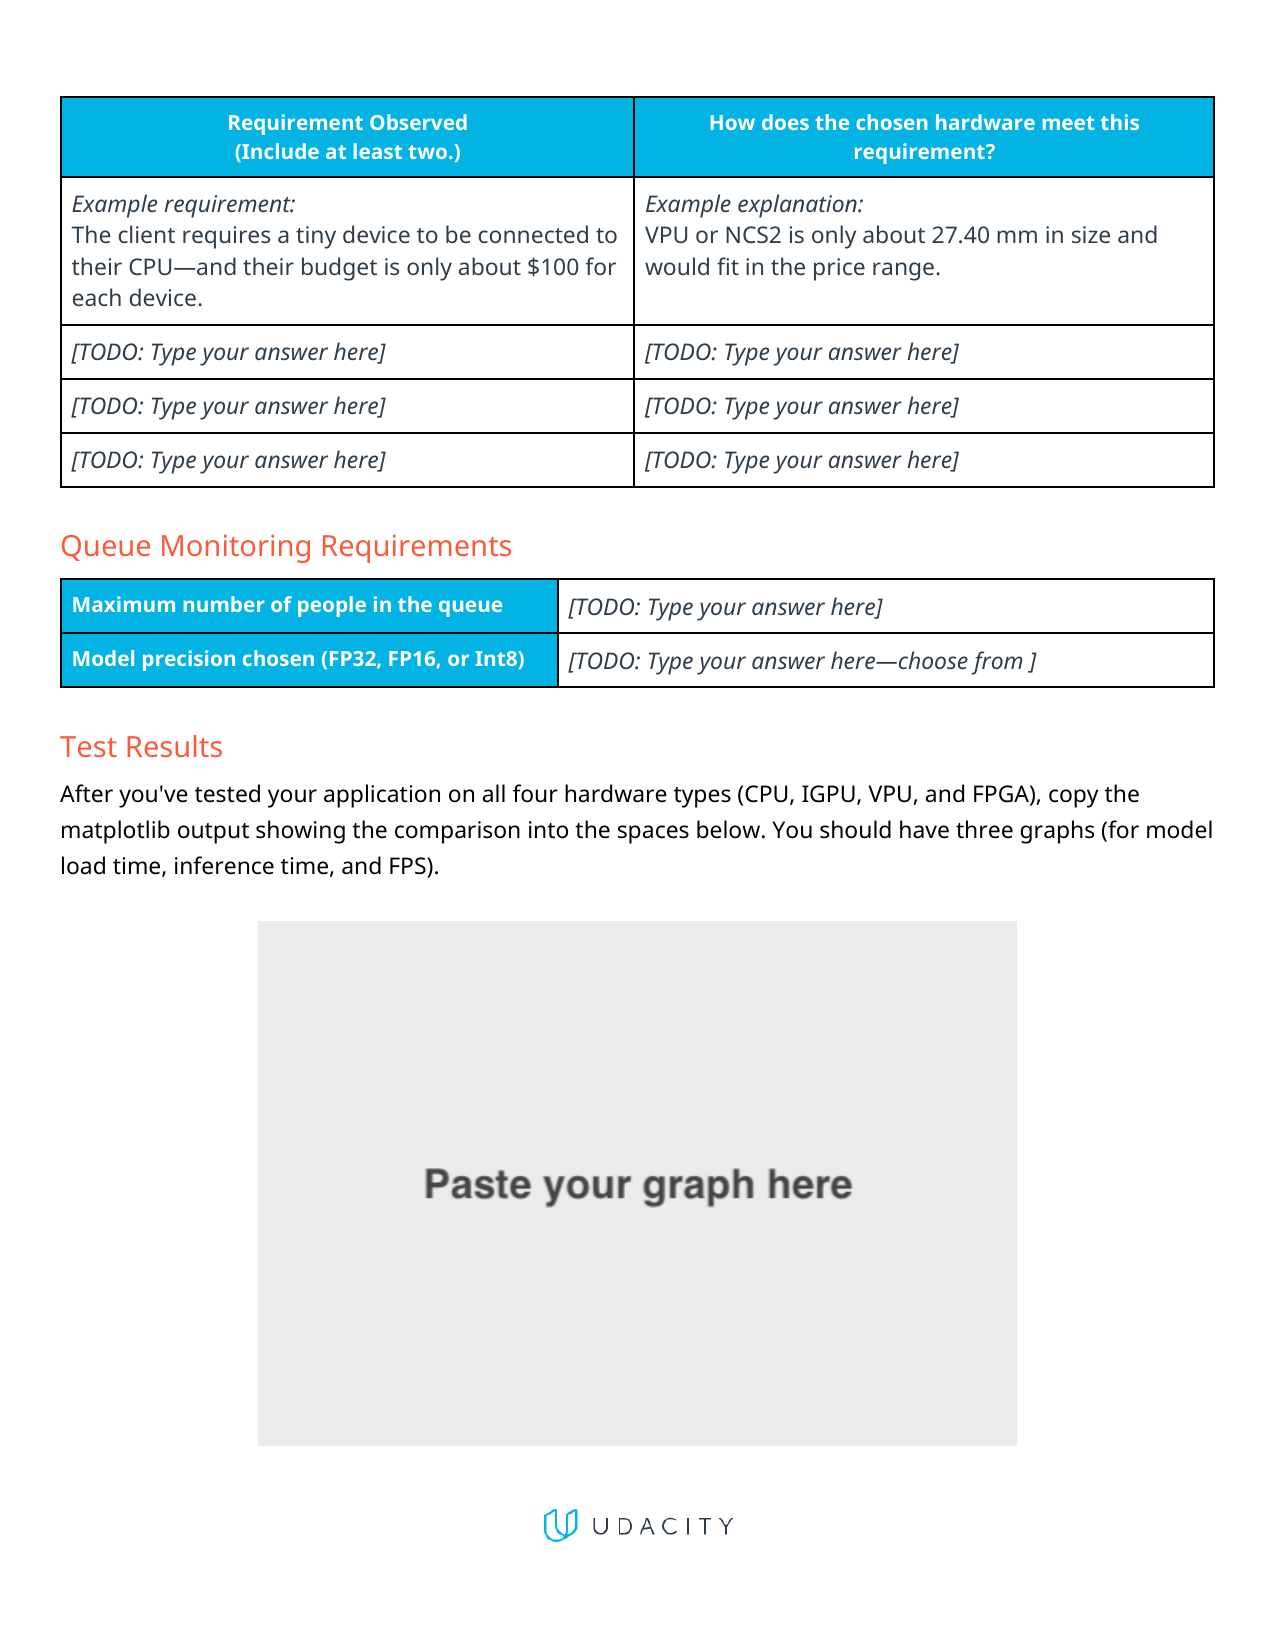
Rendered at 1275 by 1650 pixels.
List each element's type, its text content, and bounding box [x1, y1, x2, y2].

table_cell [TODO: Type your answer here] [62, 380, 633, 432]
table_cell [TODO: Type your answer here] [635, 380, 1213, 432]
table_cell Example requirement: The client requires a tiny device to be connected to their CPU—and their budget is only about $100 for each device. [62, 178, 633, 324]
text After you've tested your application on all four hardware types (CPU, IGPU, VPU, and FPGA), copy the matplotlib output showing the comparison into the spaces below. You should have three graphs (for model load time, inference time, and FPS). [60, 778, 1215, 881]
subtitle Test Results [60, 726, 1215, 766]
table_cell [TODO: Type your answer here] [635, 326, 1213, 378]
table_cell Example explanation: VPU or NCS2 is only about 27.40 mm in size and would fit in the price range. [635, 178, 1213, 324]
picture [510, 1475, 765, 1575]
table_header [TODO: Type your answer here] [559, 580, 1213, 632]
table_header Maximum number of people in the queue [62, 580, 557, 632]
table_header Requirement Observed (Include at least two.) [62, 98, 633, 176]
table_cell [TODO: Type your answer here] [635, 434, 1213, 486]
picture [257, 921, 1018, 1446]
table_cell Model precision chosen (FP32, FP16, or Int8) [62, 634, 557, 686]
table_cell [TODO: Type your answer here] [62, 434, 633, 486]
subtitle Queue Monitoring Requirements [60, 526, 1215, 565]
table_cell [TODO: Type your answer here] [62, 326, 633, 378]
table_cell [TODO: Type your answer here—choose from ] [559, 634, 1213, 686]
table_header How does the chosen hardware meet this requirement? [635, 98, 1213, 176]
